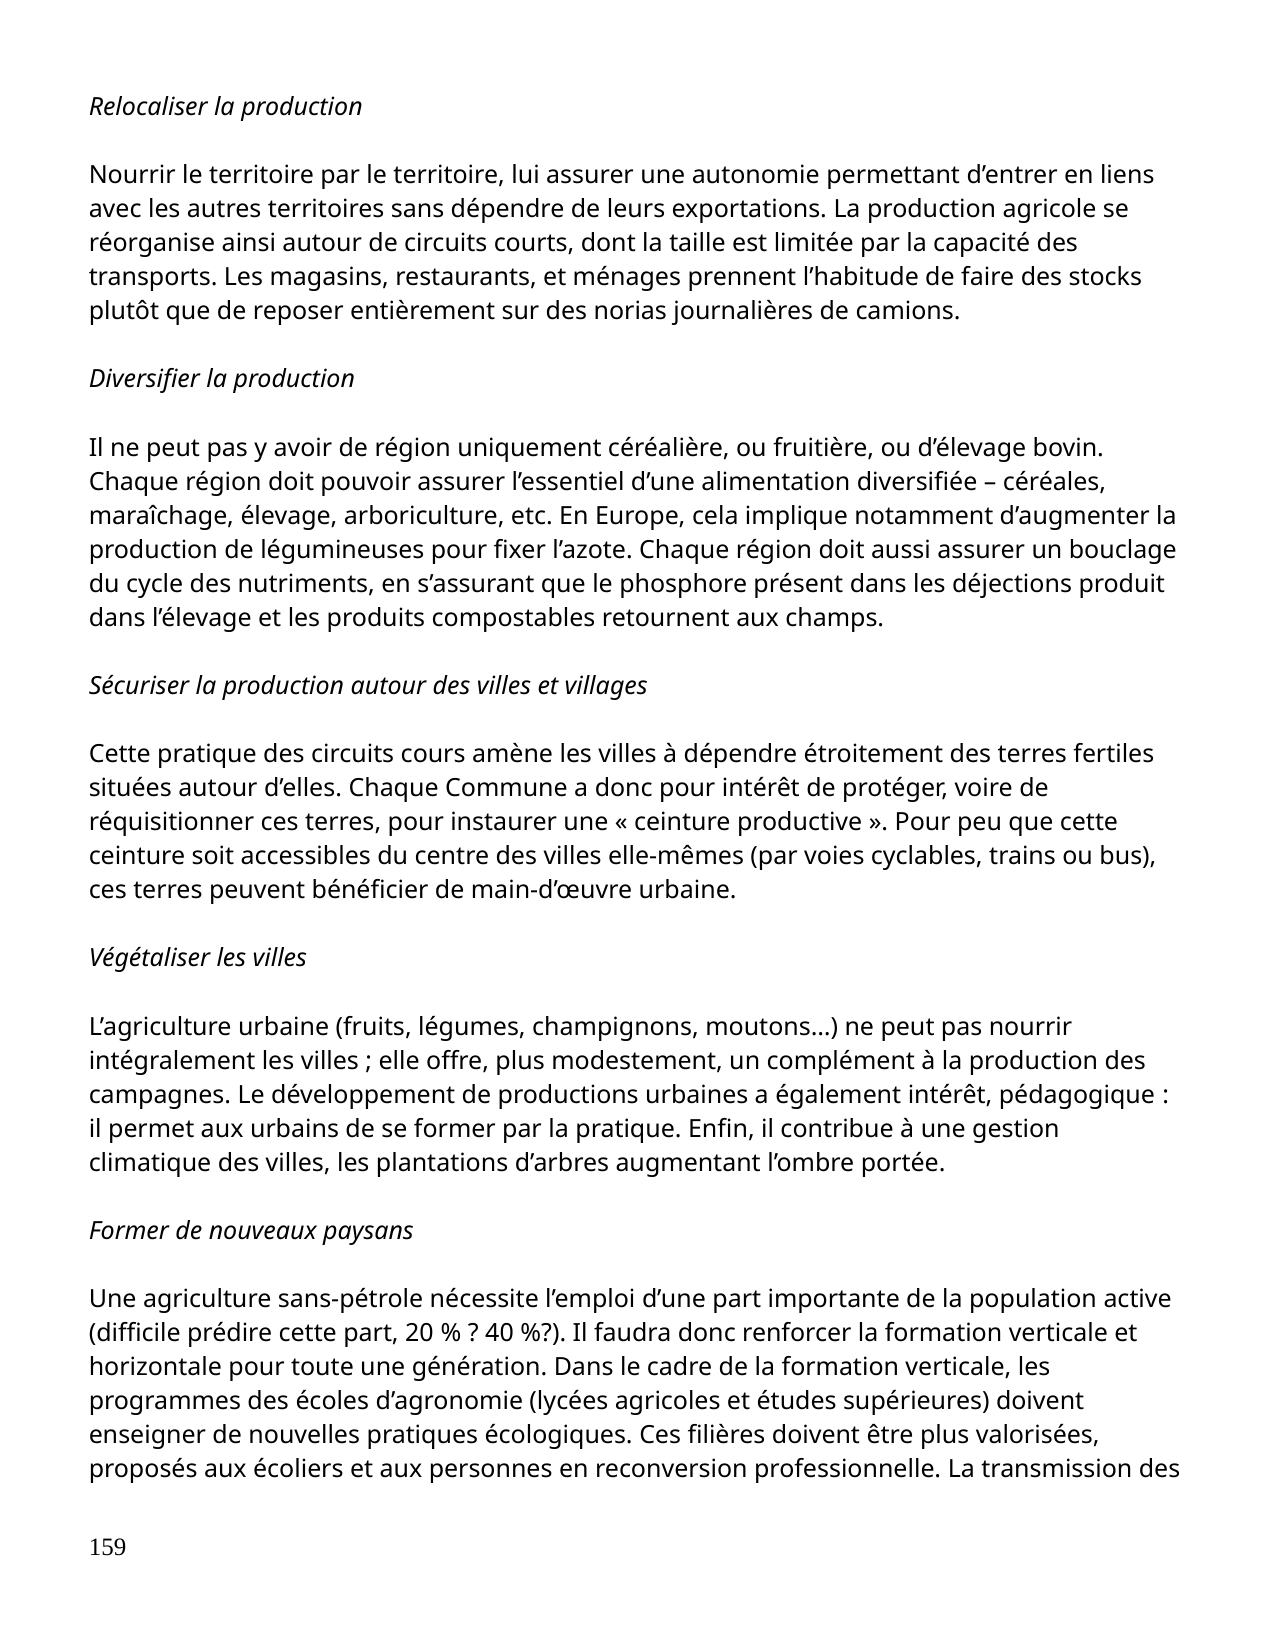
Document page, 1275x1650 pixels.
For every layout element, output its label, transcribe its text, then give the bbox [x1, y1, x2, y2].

text Nourrir le territoire par le territoire, lui assurer une autonomie permettant d’entrer en liens avec les autres territoires sans dépendre de leurs exportations. La production agricole se réorganise ainsi autour de circuits courts, dont la taille est limitée par la capacité des transports. Les magasins, restaurants, et ménages prennent l’habitude de faire des stocks plutôt que de reposer entièrement sur des norias journalières de camions. [88, 157, 1186, 327]
text L’agriculture urbaine (fruits, légumes, champignons, moutons…) ne peut pas nourrir intégralement les villes ; elle offre, plus modestement, un complément à la production des campagnes. Le développement de productions urbaines a également intérêt, pédagogique : il permet aux urbains de se former par la pratique. Enfin, il contribue à une gestion climatique des villes, les plantations d’arbres augmentant l’ombre portée. [88, 1008, 1186, 1178]
text Végétaliser les villes [88, 940, 1186, 974]
text Cette pratique des circuits cours amène les villes à dépendre étroitement des terres fertiles situées autour d’elles. Chaque Commune a donc pour intérêt de protéger, voire de réquisitionner ces terres, pour instaurer une « ceinture productive ». Pour peu que cette ceinture soit accessibles du centre des villes elle-mêmes (par voies cyclables, trains ou bus), ces terres peuvent bénéficier de main-d’œuvre urbaine. [88, 736, 1186, 906]
text Il ne peut pas y avoir de région uniquement céréalière, ou fruitière, ou d’élevage bovin. Chaque région doit pouvoir assurer l’essentiel d’une alimentation diversifiée – céréales, maraîchage, élevage, arboriculture, etc. En Europe, cela implique notamment d’augmenter la production de légumineuses pour fixer l’azote. Chaque région doit aussi assurer un bouclage du cycle des nutriments, en s’assurant que le phosphore présent dans les déjections produit dans l’élevage et les produits compostables retournent aux champs. [88, 429, 1186, 633]
text Former de nouveaux paysans [88, 1213, 1186, 1247]
text Diversifier la production [88, 361, 1186, 395]
text Relocaliser la production [88, 88, 1186, 123]
text Une agriculture sans-pétrole nécessite l’emploi d’une part importante de la population active (difficile prédire cette part, 20 % ? 40 %?). Il faudra donc renforcer la formation verticale et horizontale pour toute une génération. Dans le cadre de la formation verticale, les programmes des écoles d’agronomie (lycées agricoles et études supérieures) doivent enseigner de nouvelles pratiques écologiques. Ces filières doivent être plus valorisées, proposés aux écoliers et aux personnes en reconversion professionnelle. La transmission des [88, 1281, 1186, 1485]
text Sécuriser la production autour des villes et villages [88, 668, 1186, 702]
